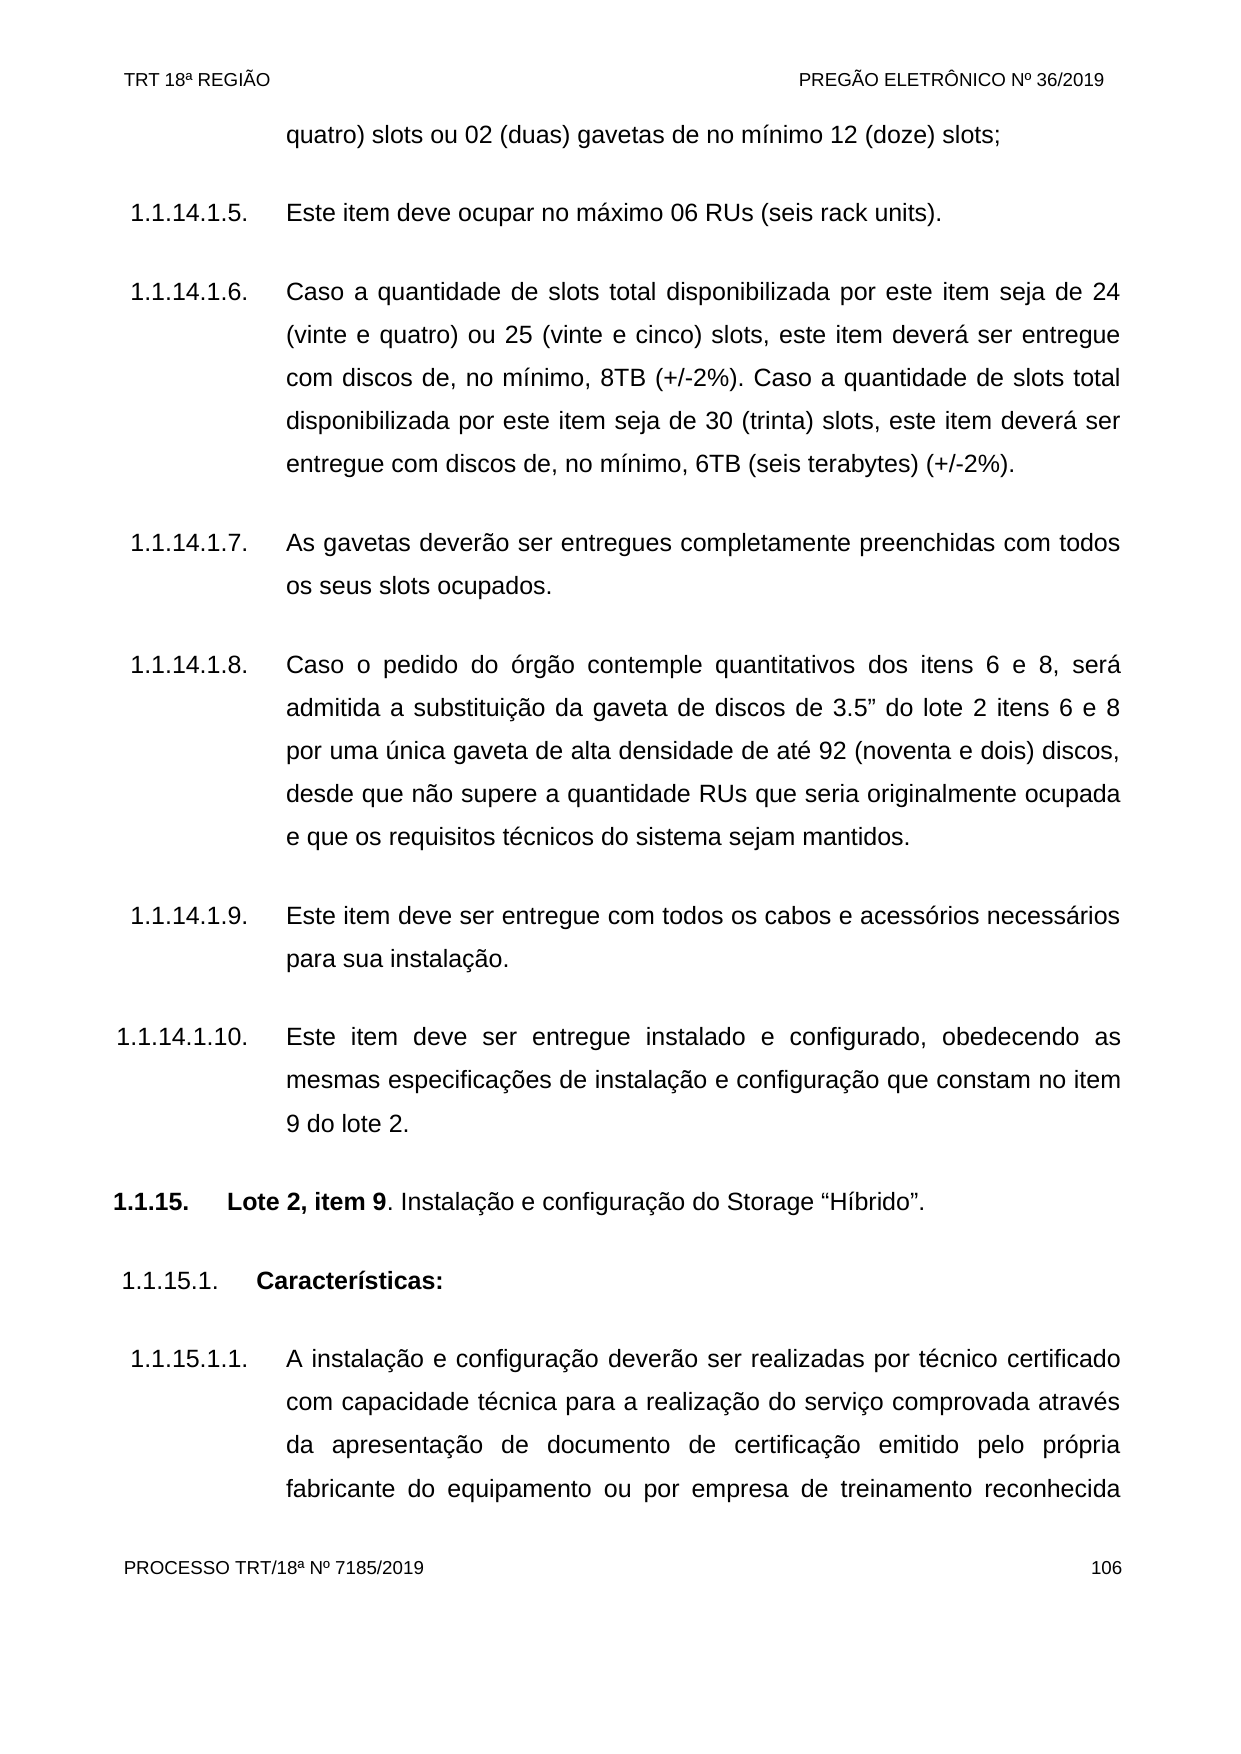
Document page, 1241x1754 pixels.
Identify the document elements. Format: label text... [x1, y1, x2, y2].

list A instalação e configuração deverão ser realizadas por técnico certificado com capacidade técnica para a realização do serviço comprovada através da apresentação de documento de certificação emitido pelo própria fabricante do equipamento ou por empresa de treinamento reconhecida [248, 1344, 1122, 1502]
list Características: [219, 1266, 1122, 1294]
list Lote 2, item 9. Instalação e configuração do Storage “Híbrido”. [189, 1187, 1122, 1216]
list As gavetas deverão ser entregues completamente preenchidas com todos os seus slots ocupados. [248, 528, 1122, 600]
list Este item deve ser entregue instalado e configurado, obedecendo as mesmas especificações de instalação e configuração que constam no item 9 do lote 2. [248, 1022, 1122, 1137]
list Caso a quantidade de slots total disponibilizada por este item seja de 24 (vinte e quatro) ou 25 (vinte e cinco) slots, este item deverá ser entregue com discos de, no mínimo, 8TB (+/-2%). Caso a quantidade de slots total disponibilizada por este item seja de 30 (trinta) slots, este item deverá ser entregue com discos de, no mínimo, 6TB (seis terabytes) (+/-2%). [248, 277, 1122, 478]
list Caso o pedido do órgão contemple quantitativos dos itens 6 e 8, será admitida a substituição da gaveta de discos de 3.5” do lote 2 itens 6 e 8 por uma única gaveta de alta densidade de até 92 (noventa e dois) discos, desde que não supere a quantidade RUs que seria originalmente ocupada e que os requisitos técnicos do sistema sejam mantidos. [248, 650, 1122, 851]
list quatro) slots ou 02 (duas) gavetas de no mínimo 12 (doze) slots; [248, 120, 1122, 149]
list Este item deve ser entregue com todos os cabos e acessórios necessários para sua instalação. [248, 901, 1122, 973]
list Este item deve ocupar no máximo 06 RUs (seis rack units). [248, 198, 1122, 227]
